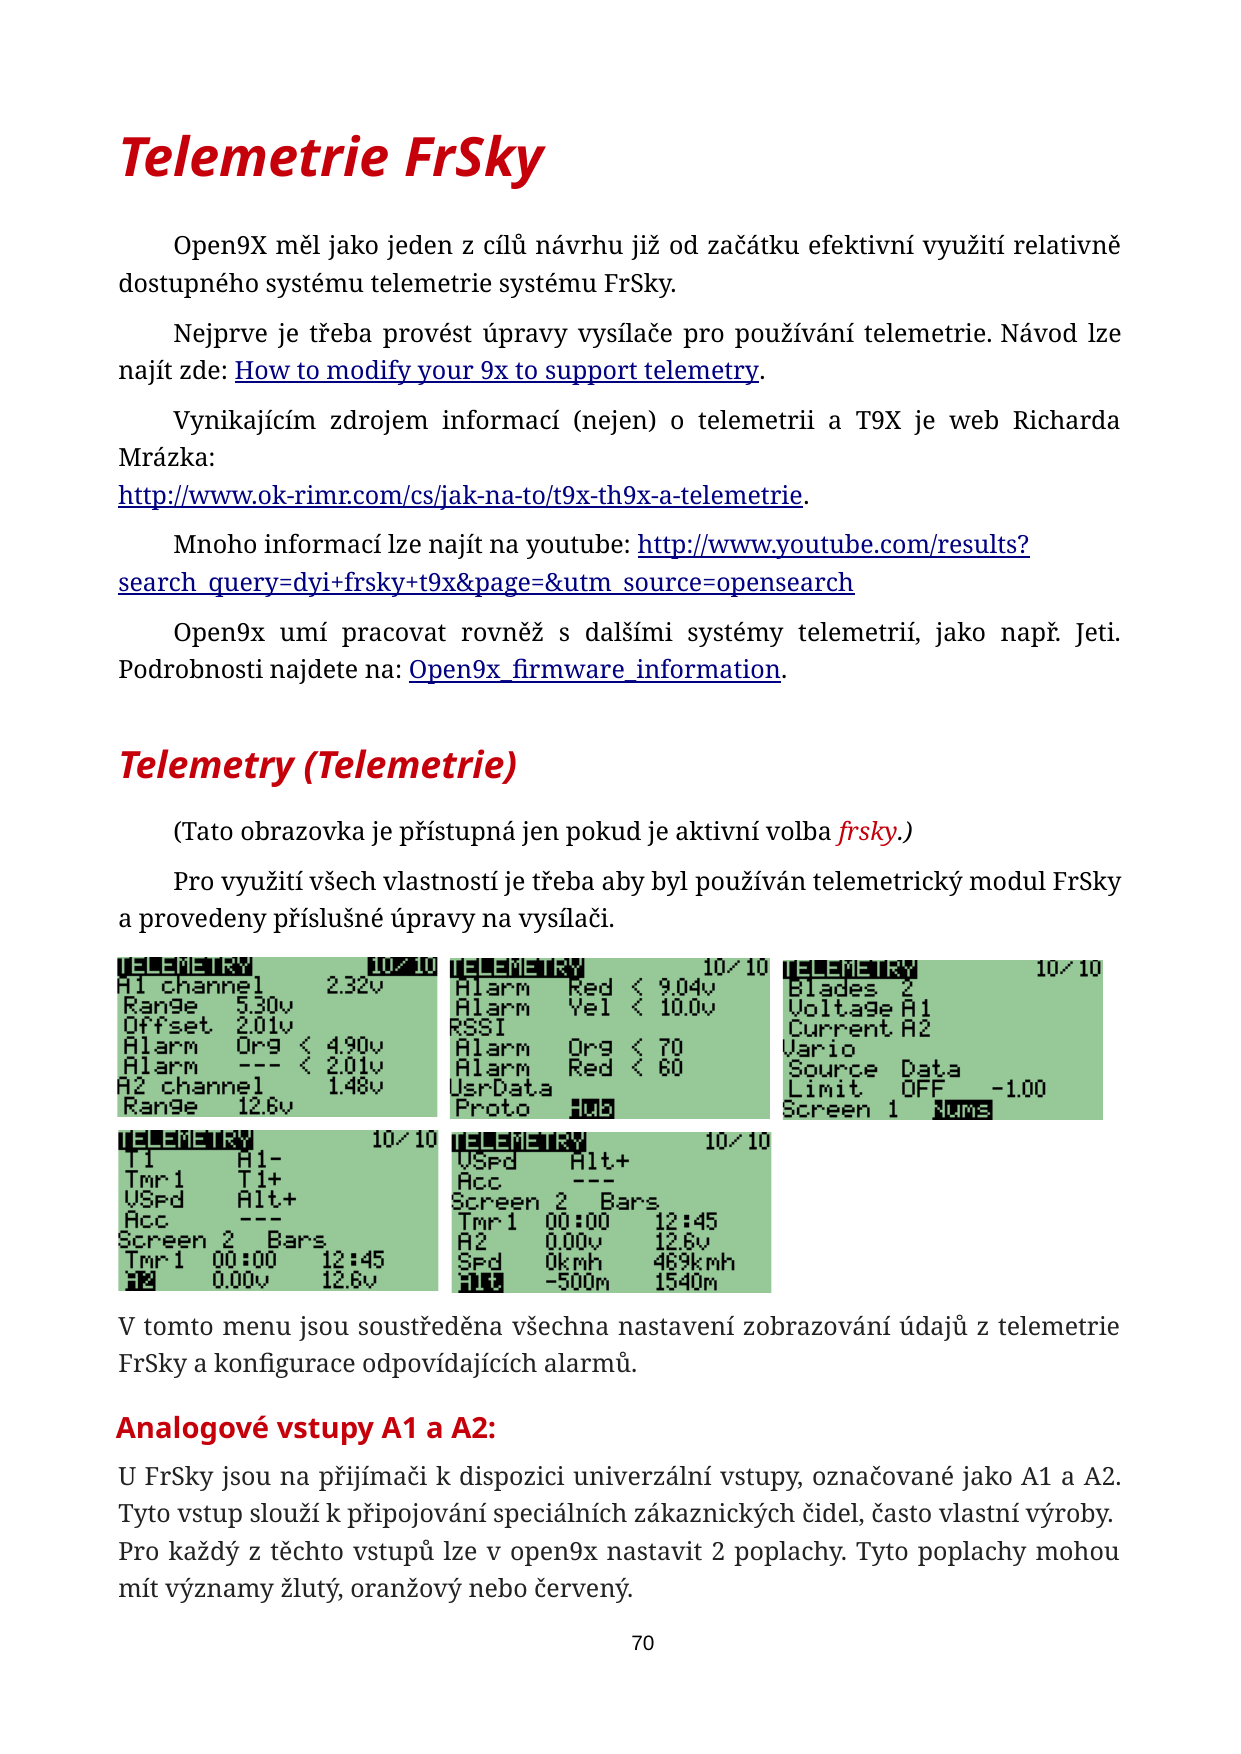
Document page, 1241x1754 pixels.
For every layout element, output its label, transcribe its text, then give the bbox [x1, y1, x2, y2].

text (Tato obrazovka je přístupná jen pokud je aktivní volba frsky.) [118, 814, 1122, 848]
picture [451, 1132, 772, 1293]
text Open9x umí pracovat rovněž s dalšími systémy telemetrií, jako např. Jeti. Podrobnosti najdete na: Open9x_firmware_information. [118, 614, 1122, 686]
text Pro využití všech vlastností je třeba aby byl používán telemetrický modul FrSky a prove­deny příslušné úpravy na vysílači. [118, 863, 1122, 935]
picture [449, 958, 770, 1119]
subtitle Telemetrie FrSky [118, 118, 1122, 192]
text V tomto menu jsou soustředěna všechna nastavení zobrazování údajů z telemetrie FrSky a konfigurace odpovídajících alarmů. [118, 939, 1122, 1379]
text Vynikajícím zdrojem informací (nejen) o telemetrii a T9X je web Richarda Mrázka: http://www.ok-rimr.com/cs/jak-na-to/t9x-th9x-a-telemetrie. [118, 402, 1122, 511]
text Nejprve je třeba provést úpravy vysílače pro používání telemetrie. Návod lze najít zde: How to modify your 9x to support telemetry. [118, 315, 1122, 387]
picture [782, 960, 1103, 1120]
text Pro každý z těchto vstupů lze v open9x nastavit 2 poplachy. Tyto poplachy mohou mít vý­znamy žlutý, oranžový nebo červený. [118, 1533, 1122, 1605]
subtitle Analogové vstupy A1 a A2: [116, 1407, 1122, 1447]
picture [118, 1130, 439, 1291]
text U FrSky jsou na přijímači k dispozici univerzální vstupy, označované jako A1 a A2. Tyto vstup slouží k připojování speciálních zákaznických čidel, často vlastní výroby. [118, 1459, 1122, 1530]
subtitle Telemetry (Telemetrie) [118, 738, 1122, 789]
text Mnoho informací lze najít na youtube: http://www.youtube.com/results?search_query=dyi+frsky+t9x&page=&utm_source=opensearch [118, 527, 1122, 599]
text Open9X měl jako jeden z cílů návrhu již od začátku efektivní využití relativně dostupné­ho systému telemetrie systému FrSky. [118, 228, 1122, 299]
picture [117, 957, 438, 1117]
